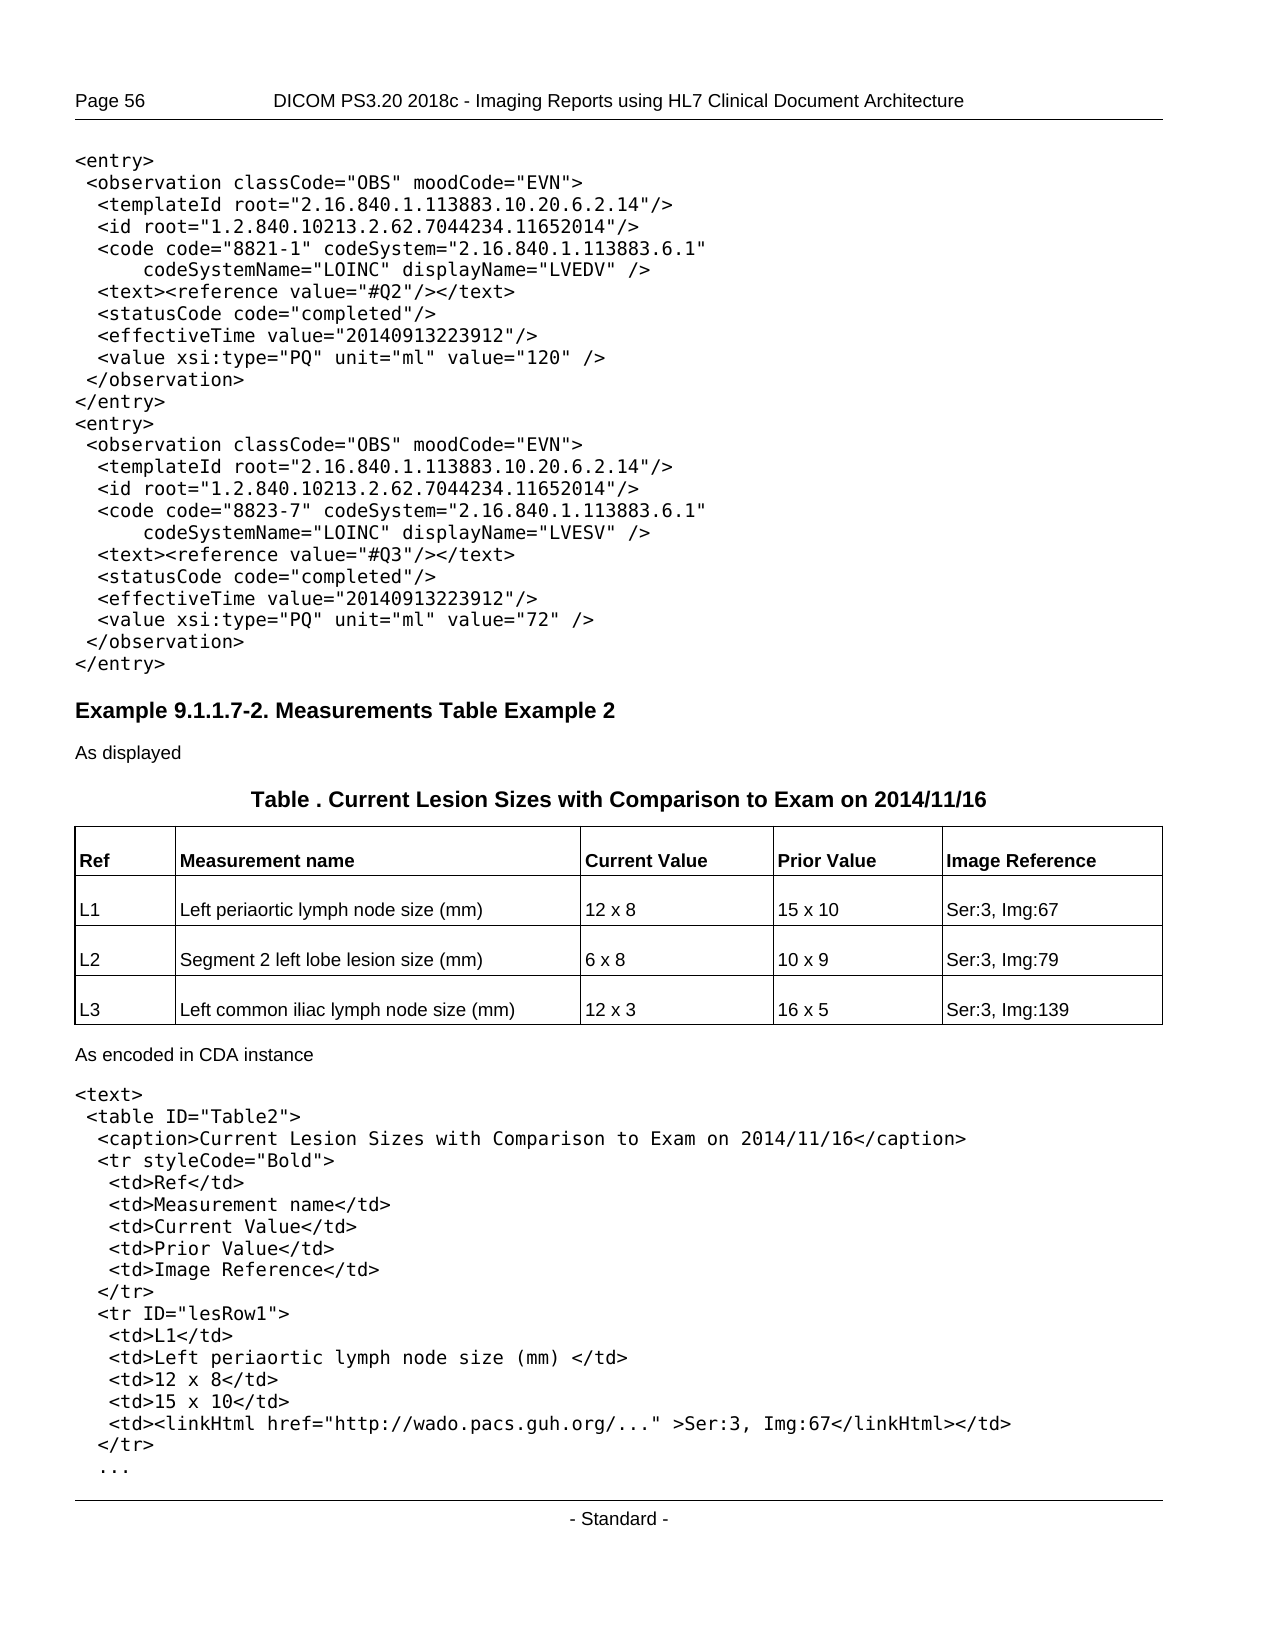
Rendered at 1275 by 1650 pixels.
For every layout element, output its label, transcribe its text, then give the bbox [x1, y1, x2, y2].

table_cell 10 x 9 [774, 926, 942, 974]
table_cell 6 x 8 [581, 926, 773, 974]
table_cell Left common iliac lymph node size (mm) [176, 976, 580, 1024]
table_cell Left periaortic lymph node size (mm) [176, 876, 580, 925]
table_cell 12 x 3 [581, 976, 773, 1024]
text <entry> <observation classCode="OBS" moodCode="EVN"> <templateId root="2.16.840.1.113883.10.20.6.2.14"/> <id root="1.2.840.10213.2.62.7044234.11652014"/> <code code="8821-1" codeSystem="2.16.840.1.113883.6.1" codeSystemName="LOINC" displayName="LVEDV" /> <text><reference value="#Q2"/></text> <statusCode code="completed"/> <effectiveTime value="20140913223912"/> <value xsi:type="PQ" unit="ml" value="120" /> </observation> </entry> <entry> <observation classCode="OBS" moodCode="EVN"> <templateId root="2.16.840.1.113883.10.20.6.2.14"/> <id root="1.2.840.10213.2.62.7044234.11652014"/> <code code="8823-7" codeSystem="2.16.840.1.113883.6.1" codeSystemName="LOINC" displayName="LVESV" /> <text><reference value="#Q3"/></text> <statusCode code="completed"/> <effectiveTime value="20140913223912"/> <value xsi:type="PQ" unit="ml" value="72" /> </observation> </entry> [75, 150, 1162, 675]
text Table . Current Lesion Sizes with Comparison to Exam on 2014/11/16 [75, 786, 1162, 812]
table_header Prior Value [774, 827, 942, 875]
text Example 9.1.1.7-2. Measurements Table Example 2 [75, 697, 1162, 723]
table_header Ref [76, 827, 175, 875]
table_cell 15 x 10 [774, 876, 942, 925]
table_cell L3 [76, 976, 175, 1024]
table_cell Ser:3, Img:67 [943, 876, 1162, 925]
table_header Current Value [581, 827, 773, 875]
table_cell Ser:3, Img:79 [943, 926, 1162, 974]
table_cell L1 [76, 876, 175, 925]
table_header Image Reference [943, 827, 1162, 875]
table_cell 16 x 5 [774, 976, 942, 1024]
table_cell Ser:3, Img:139 [943, 976, 1162, 1024]
text As encoded in CDA instance [75, 1044, 1162, 1066]
text As displayed [75, 742, 1162, 764]
table_cell Segment 2 left lobe lesion size (mm) [176, 926, 580, 974]
table_cell L2 [76, 926, 175, 974]
table_cell 12 x 8 [581, 876, 773, 925]
table_header Measurement name [176, 827, 580, 875]
text <text> <table ID="Table2"> <caption>Current Lesion Sizes with Comparison to Exam on 2014/11/16</caption> <tr styleCode="Bold"> <td>Ref</td> <td>Measurement name</td> <td>Current Value</td> <td>Prior Value</td> <td>Image Reference</td> </tr> <tr ID="lesRow1"> <td>L1</td> <td>Left periaortic lymph node size (mm) </td> <td>12 x 8</td> <td>15 x 10</td> <td><linkHtml href="http://wado.pacs.guh.org/..." >Ser:3, Img:67</linkHtml></td> </tr> ... [75, 1084, 1162, 1478]
